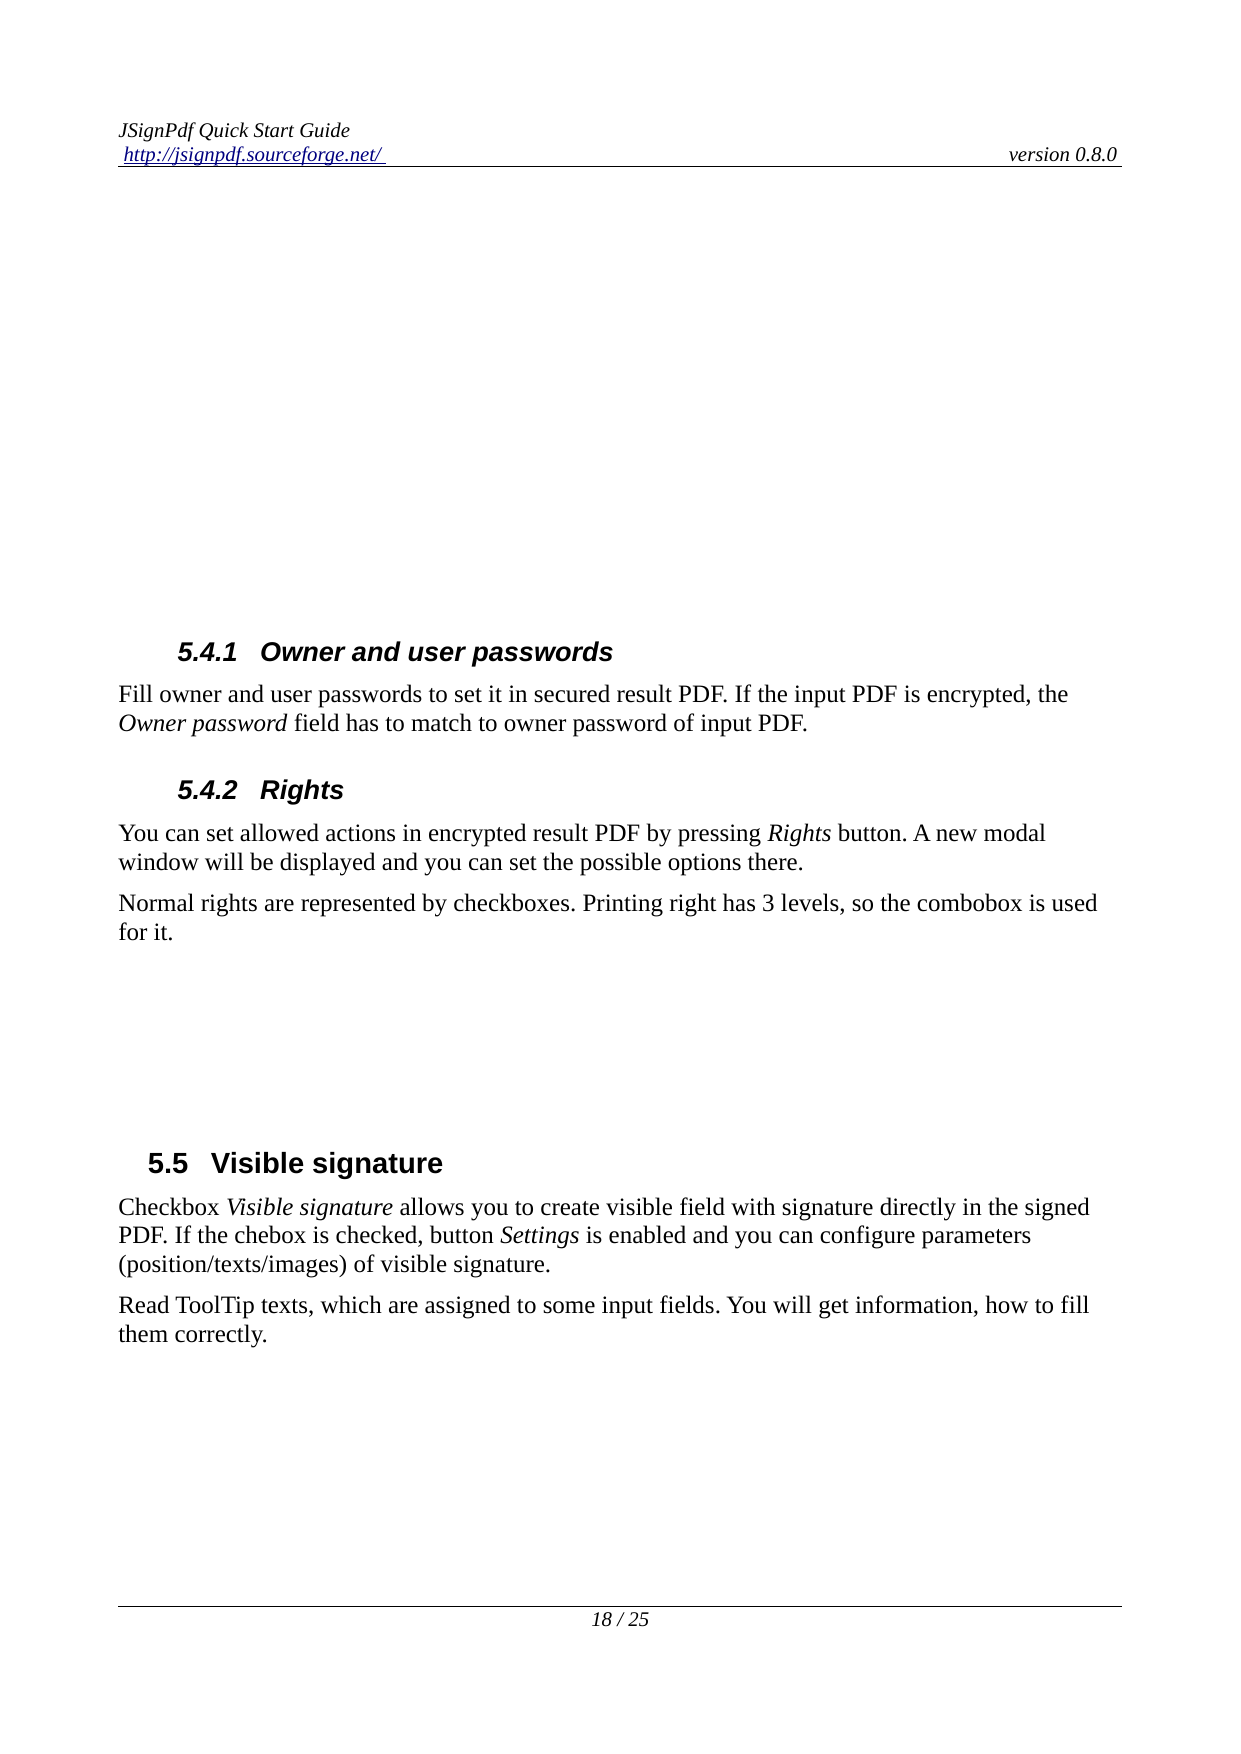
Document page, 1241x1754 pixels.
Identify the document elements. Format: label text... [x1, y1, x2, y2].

text Read ToolTip texts, which are assigned to some input fields. You will get information, how to fill them correctly. [118, 1291, 1122, 1348]
subtitle Rights [177, 774, 1122, 806]
subtitle Owner and user passwords [177, 197, 1122, 667]
subtitle Visible signature [148, 983, 1116, 1179]
text You can set allowed actions in encrypted result PDF by pressing Rights button. A new modal window will be displayed and you can set the possible options there. [118, 818, 1122, 876]
text Checkbox Visible signature allows you to create visible field with signature directly in the signed PDF. If the chebox is checked, button Settings is enabled and you can configure parameters (position/texts/images) of visible signature. [118, 1192, 1122, 1278]
text Fill owner and user passwords to set it in secured result PDF. If the input PDF is encrypted, the Owner password field has to match to owner password of input PDF. [118, 679, 1122, 737]
text Normal rights are represented by checkboxes. Printing right has 3 levels, so the combobox is used for it. [118, 888, 1122, 946]
